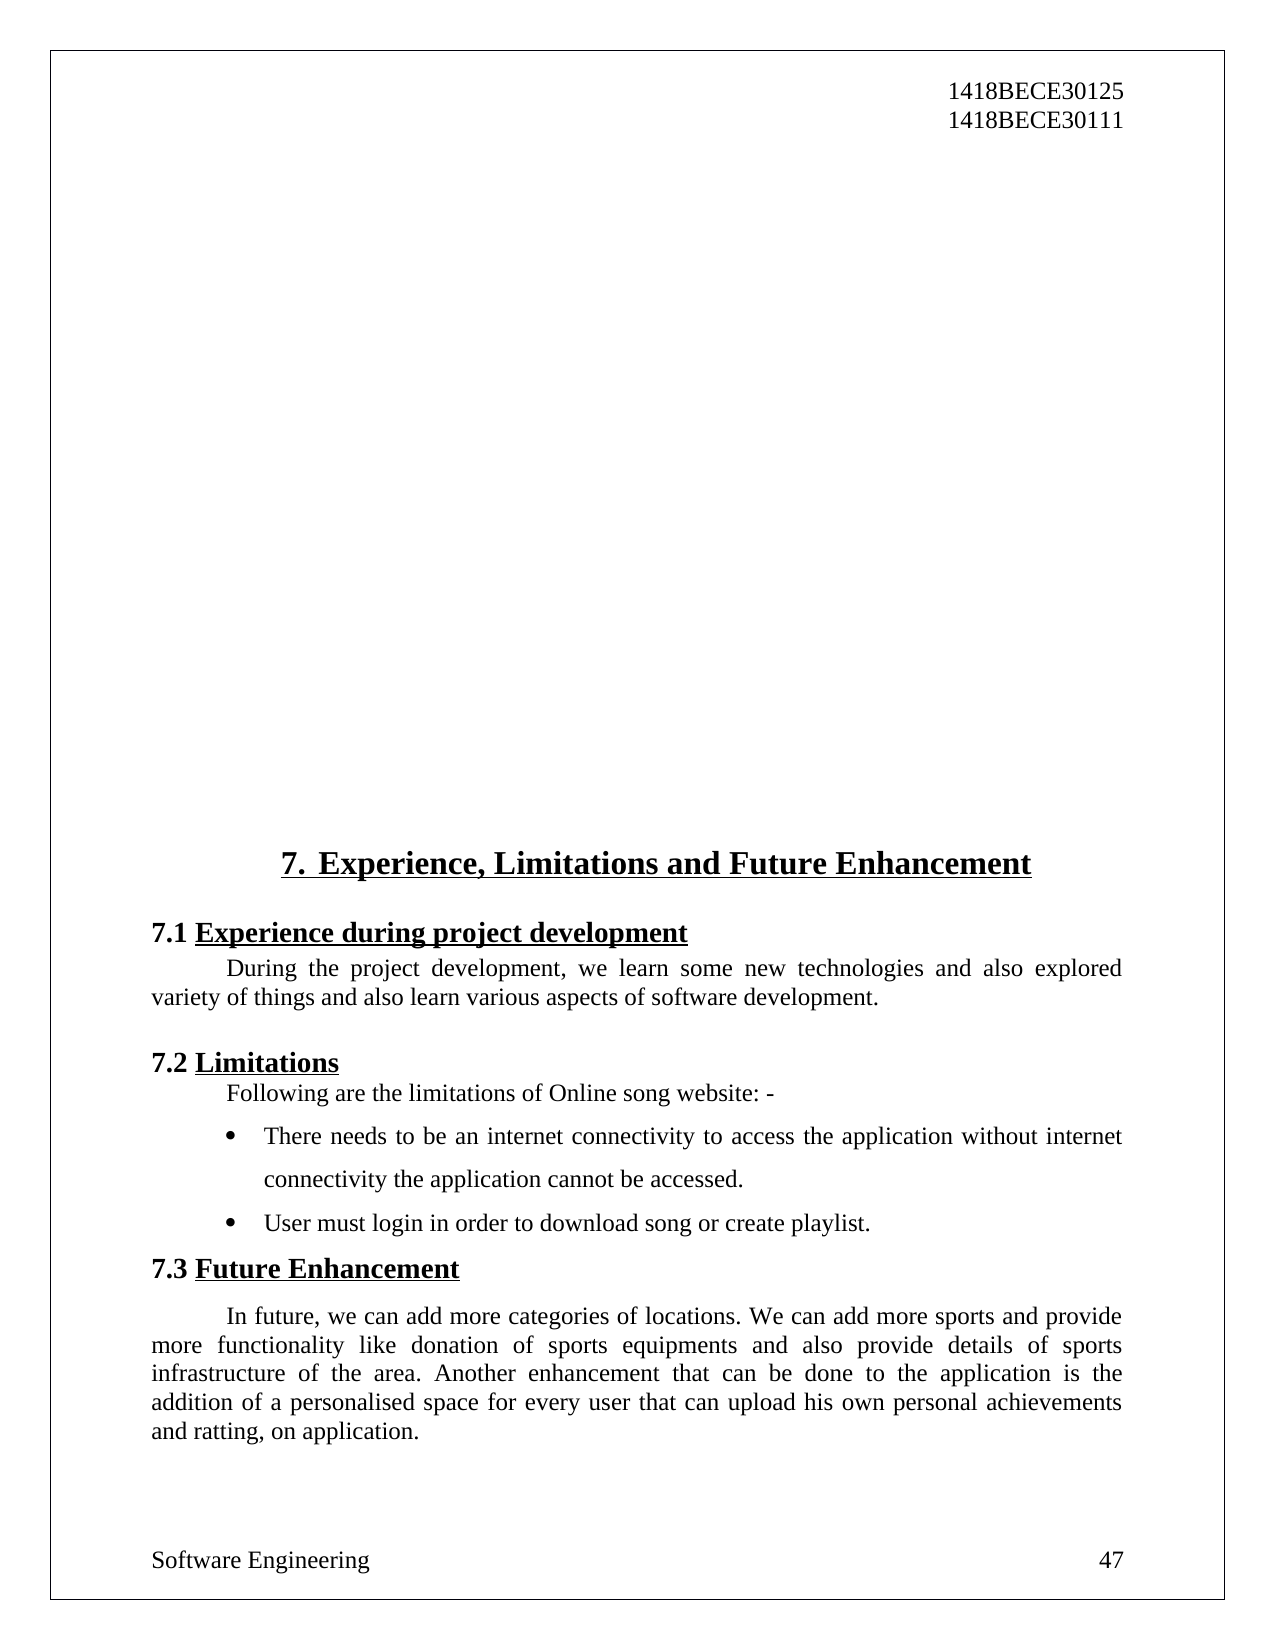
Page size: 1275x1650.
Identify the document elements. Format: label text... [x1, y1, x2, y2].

text Following are the limitations of Online song website: - [151, 1078, 1124, 1107]
list Experience, Limitations and Future Enhancement [188, 843, 1124, 882]
list There needs to be an internet connectivity to access the application without internet connectivity the application cannot be accessed. [226, 1121, 1124, 1193]
text 7.3 Future Enhancement [151, 1251, 1124, 1284]
text During the project development, we learn some new technologies and also explored variety of things and also learn various aspects of software development. [151, 949, 1124, 1011]
text 7.1 Experience during project development [151, 915, 1124, 949]
text 7.2 Limitations [151, 1045, 1124, 1078]
text In future, we can add more categories of locations. We can add more sports and provide more functionality like donation of sports equipments and also provide details of sports infrastructure of the area. Another enhancement that can be done to the application is the addition of a personalised space for every user that can upload his own personal achievements and ratting, on application. [151, 1301, 1124, 1445]
list User must login in order to download song or create playlist. [226, 1208, 1124, 1236]
